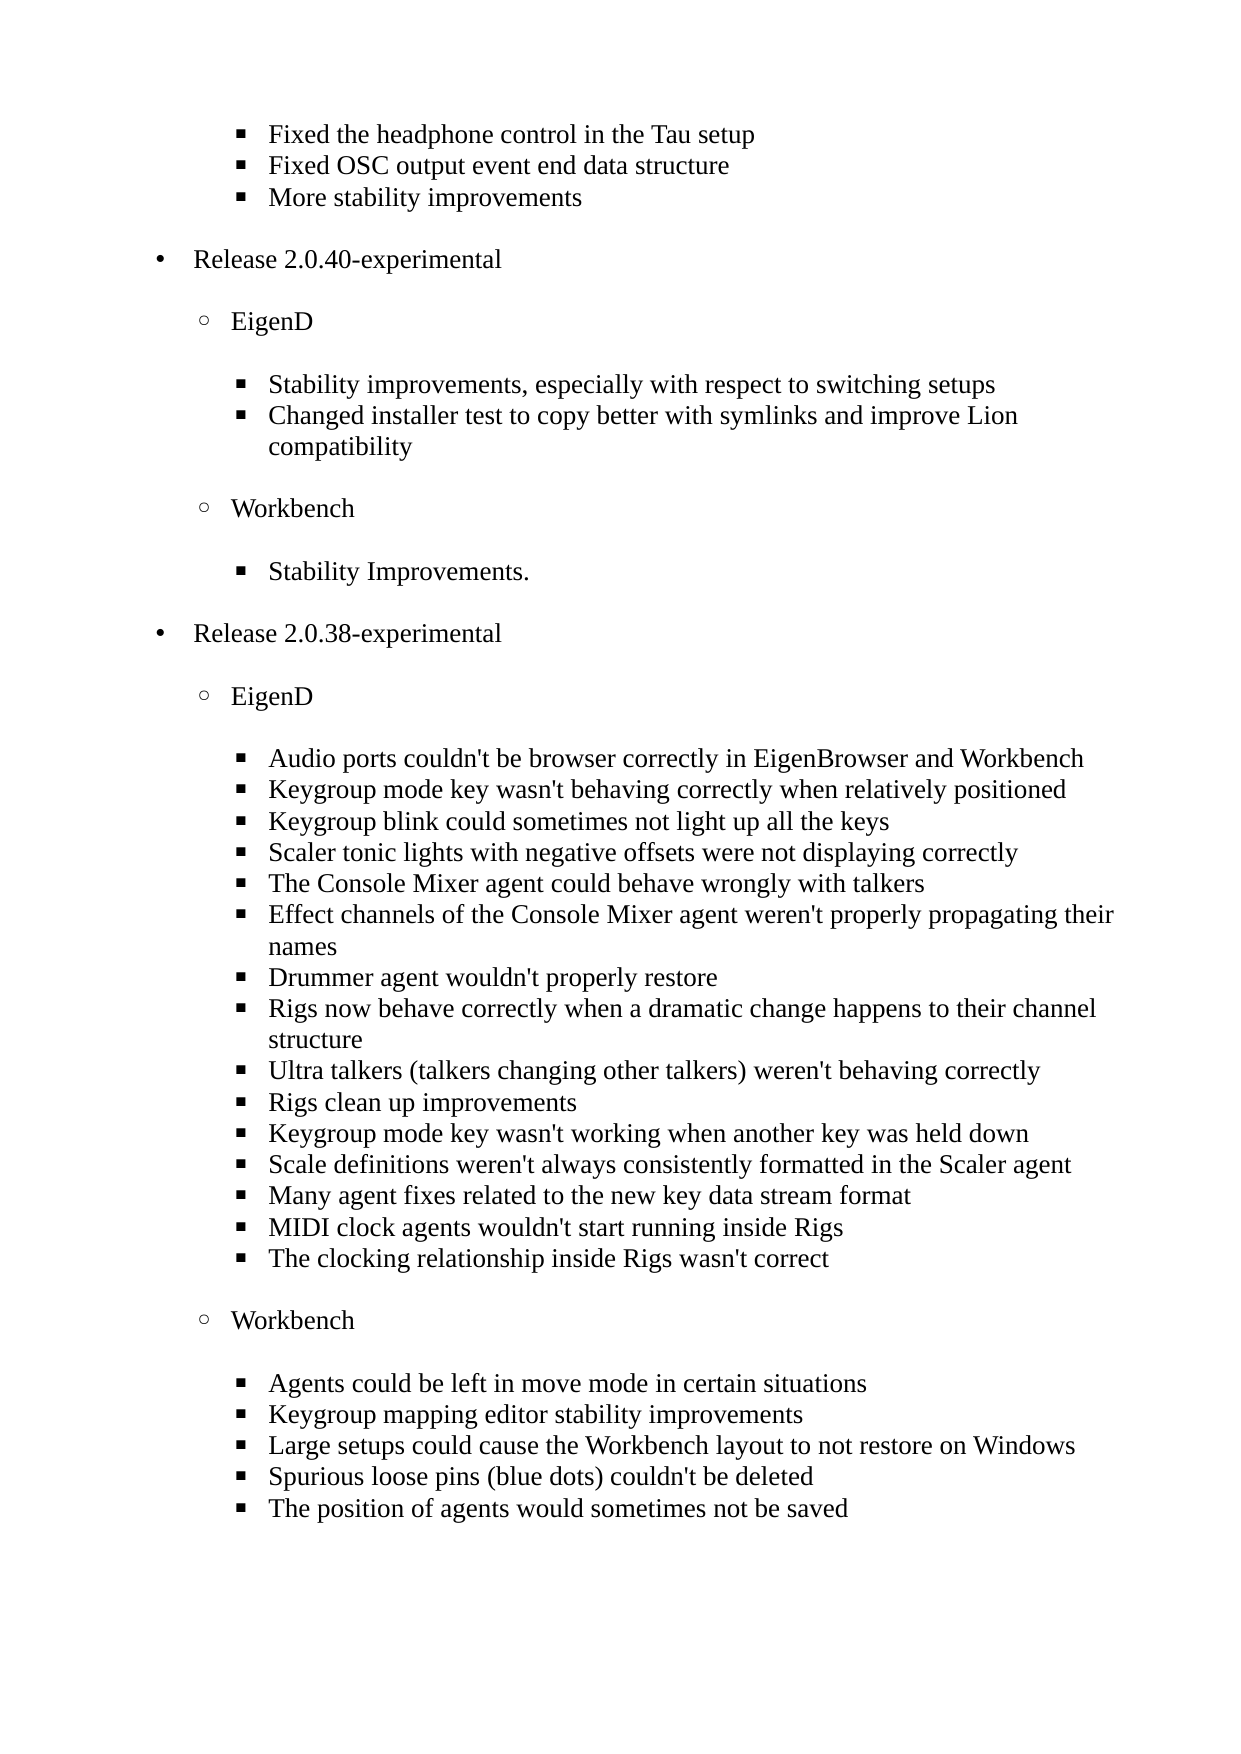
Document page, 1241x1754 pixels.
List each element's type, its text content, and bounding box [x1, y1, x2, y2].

list More stability improvements [231, 181, 1122, 212]
list Fixed the headphone control in the Tau setup [231, 118, 1122, 149]
list Spurious loose pins (blue dots) couldn't be deleted [231, 1461, 1122, 1492]
list Fixed OSC output event end data structure [231, 149, 1122, 181]
list Large setups could cause the Workbench layout to not restore on Windows [231, 1429, 1122, 1461]
list Agents could be left in move mode in certain situations [231, 1367, 1122, 1398]
list Drummer agent wouldn't properly restore [231, 961, 1122, 992]
list Ultra talkers (talkers changing other talkers) weren't behaving correctly [231, 1054, 1122, 1086]
list Workbench [193, 493, 1122, 524]
list Keygroup mapping editor stability improvements [231, 1398, 1122, 1429]
list MIDI clock agents wouldn't start running inside Rigs [231, 1211, 1122, 1242]
list Scaler tonic lights with negative offsets were not displaying correctly [231, 836, 1122, 867]
list The clocking relationship inside Rigs wasn't correct [231, 1242, 1122, 1273]
list The position of agents would sometimes not be saved [231, 1492, 1122, 1523]
list Many agent fixes related to the new key data stream format [231, 1179, 1122, 1211]
list Scale definitions weren't always consistently formatted in the Scaler agent [231, 1148, 1122, 1179]
list Release 2.0.38-experimental [156, 617, 1122, 649]
list Changed installer test to copy better with symlinks and improve Lion compatibility [231, 399, 1122, 461]
list Stability Improvements. [231, 555, 1122, 586]
list Keygroup mode key wasn't working when another key was held down [231, 1117, 1122, 1148]
list Keygroup mode key wasn't behaving correctly when relatively positioned [231, 773, 1122, 805]
list Rigs now behave correctly when a dramatic change happens to their channel structure [231, 992, 1122, 1054]
list Audio ports couldn't be browser correctly in EigenBrowser and Workbench [231, 742, 1122, 773]
list The Console Mixer agent could behave wrongly with talkers [231, 867, 1122, 898]
list Rigs clean up improvements [231, 1086, 1122, 1117]
list Effect channels of the Console Mixer agent weren't properly propagating their names [231, 898, 1122, 961]
list Stability improvements, especially with respect to switching setups [231, 368, 1122, 399]
list Workbench [193, 1304, 1122, 1336]
list Keygroup blink could sometimes not light up all the keys [231, 805, 1122, 836]
list Release 2.0.40-experimental [156, 243, 1122, 274]
list EigenD [193, 305, 1122, 337]
list EigenD [193, 680, 1122, 711]
